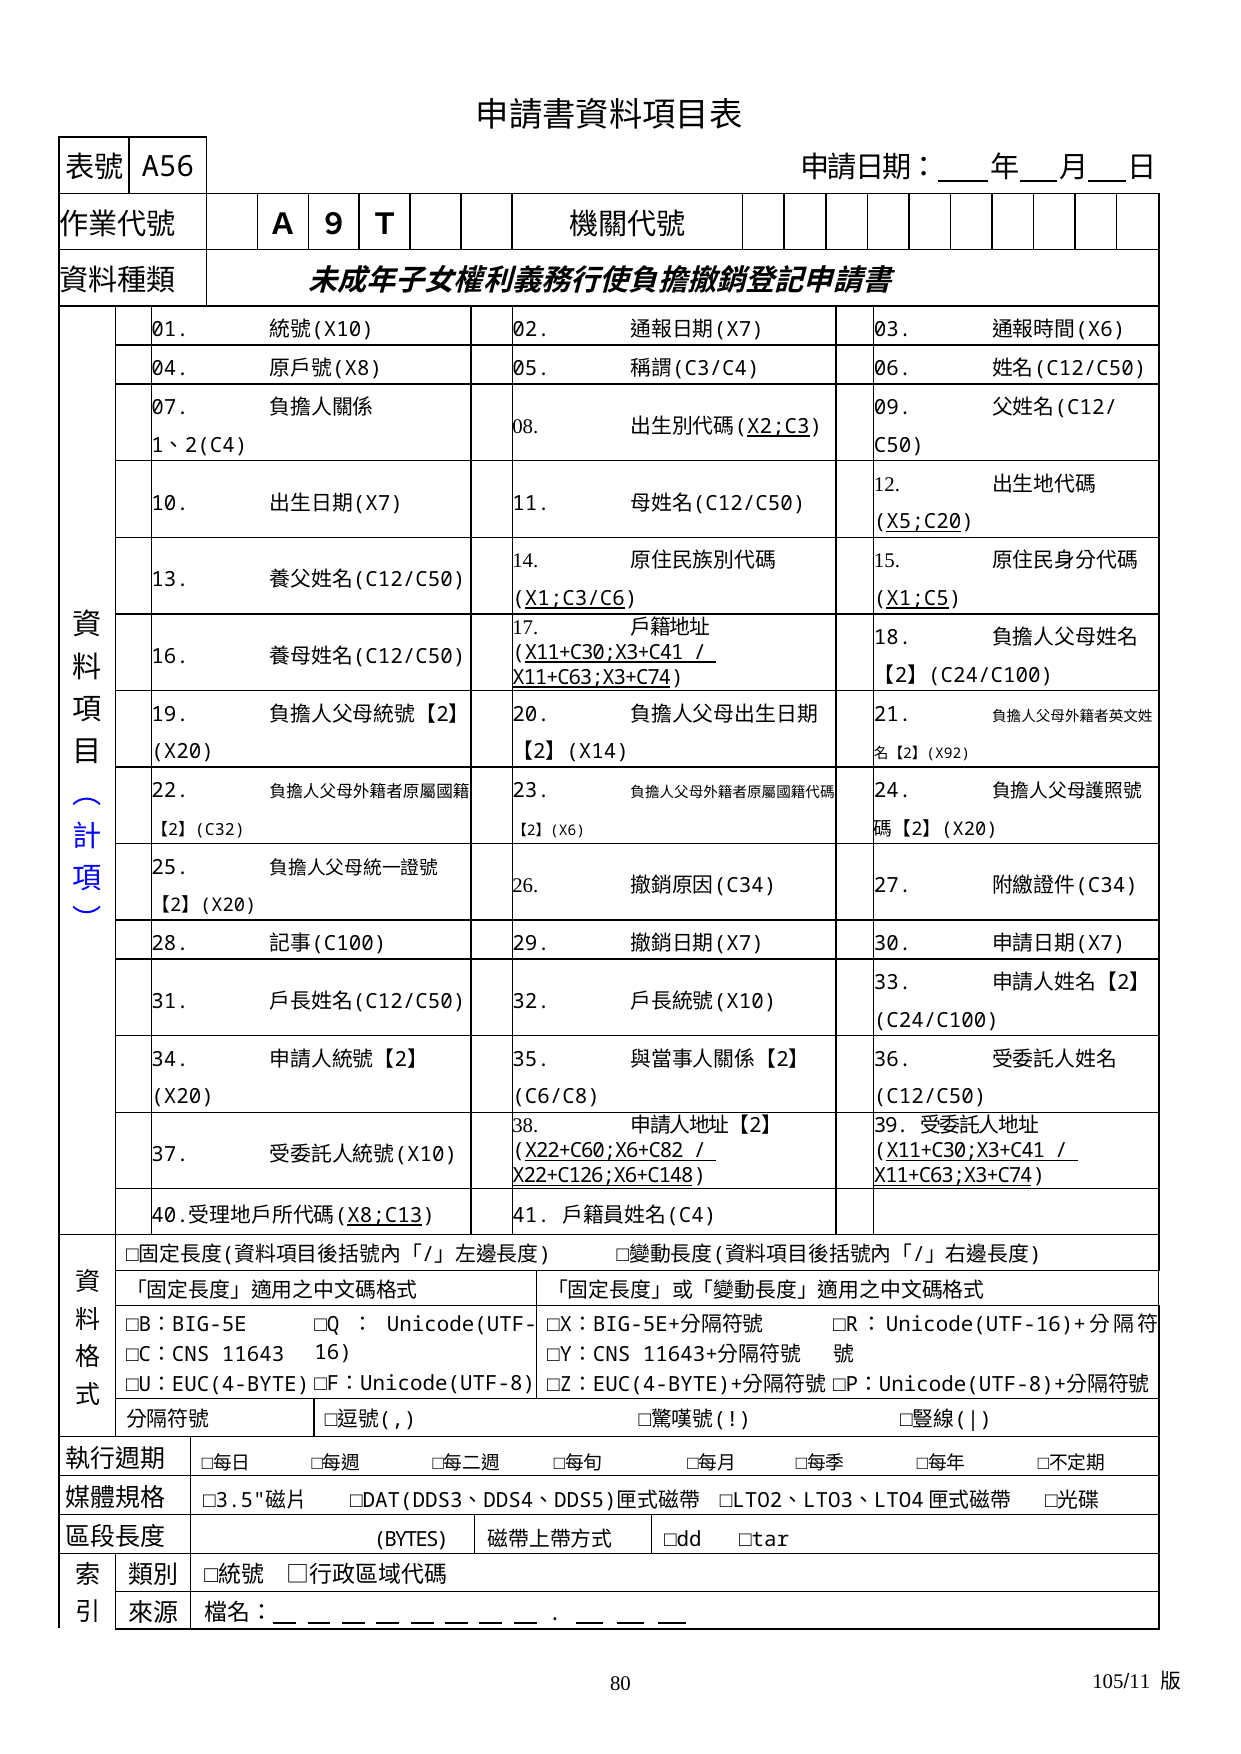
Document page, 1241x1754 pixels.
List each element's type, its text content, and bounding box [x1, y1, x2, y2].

table_cell 附繳證件(C34) [874, 844, 1158, 919]
table_cell □LTO2、LTO3、LTO4匣式磁帶 [720, 1476, 1045, 1514]
table_cell 母姓名(C12/C50) [513, 461, 835, 536]
table_cell 表號 [60, 138, 128, 192]
table_cell □豎線(|) [890, 1399, 1158, 1436]
table_cell [207, 194, 257, 249]
table_cell [462, 194, 511, 249]
table_cell 原戶號(X8) [152, 346, 470, 383]
table_cell 來源 [116, 1592, 190, 1628]
table_cell 出生地代碼(X5;C20) [874, 461, 1158, 536]
table_cell 索引 [60, 1554, 115, 1628]
table_cell [116, 960, 151, 1035]
table_cell [472, 1189, 512, 1233]
table_cell □光碟 [1045, 1476, 1158, 1514]
table_cell [472, 1036, 512, 1111]
table_cell [837, 1113, 873, 1188]
table_cell □每旬 [554, 1437, 674, 1474]
table_cell 申請人姓名【2】(C24/C100) [874, 960, 1158, 1035]
table_cell □3.5"磁片 [191, 1476, 350, 1514]
table_cell A56 [130, 138, 206, 192]
table_cell [472, 538, 512, 613]
table_cell 分隔符號 [116, 1399, 313, 1436]
table_cell [910, 194, 950, 249]
table_cell [837, 844, 873, 919]
table_cell □變動長度(資料項目後括號內「/」右邊長度) [606, 1235, 1158, 1269]
table_cell 區段長度 [60, 1515, 190, 1553]
table_cell [1076, 194, 1116, 249]
table_cell [993, 194, 1033, 249]
table_cell 負擔人關係1、2(C4) [152, 385, 470, 460]
table_cell [472, 960, 512, 1035]
table_cell [874, 1189, 1158, 1233]
table_cell □每日 [191, 1437, 311, 1474]
table_cell 負擔人父母護照號碼【2】(X20) [874, 768, 1158, 843]
table_cell [837, 346, 873, 383]
table_cell [1117, 194, 1158, 249]
table_cell [116, 307, 151, 344]
table_cell 撤銷日期(X7) [513, 921, 835, 958]
table_cell 負擔人父母姓名【2】(C24/C100) [874, 615, 1158, 689]
table_cell 原住民族別代碼(X1;C3/C6) [513, 538, 835, 613]
table_cell [951, 194, 991, 249]
table_cell 受委託人姓名(C12/C50) [874, 1036, 1158, 1111]
table_cell □逗號(,) [315, 1399, 628, 1436]
table_cell 負擔人父母統一證號【2】(X20) [152, 844, 470, 919]
table_cell [837, 768, 873, 843]
table_cell [1034, 194, 1074, 249]
table_cell 資料項目︵計 項︶ [60, 307, 115, 1233]
table_cell 負擔人父母外籍者原屬國籍【2】(C32) [152, 768, 470, 843]
table_cell [116, 615, 151, 689]
table_cell □固定長度(資料項目後括號內「/」左邊長度) [116, 1235, 606, 1269]
table_cell [837, 1036, 873, 1111]
table_cell [116, 461, 151, 536]
table_cell □每季 [796, 1437, 917, 1474]
table_cell 40.受理地戶所代碼(X8;C13) [152, 1189, 470, 1233]
table_cell [472, 385, 512, 460]
table_cell 執行週期 [60, 1437, 190, 1474]
table_cell 統號(X10) [152, 307, 470, 344]
table_cell [411, 194, 460, 249]
table_cell 父姓名(C12/C50) [874, 385, 1158, 460]
table_cell [472, 844, 512, 919]
table_cell 檔名： . [191, 1592, 1158, 1628]
table_cell Ａ [258, 194, 308, 249]
table_cell □驚嘆號(!) [628, 1399, 889, 1436]
table_cell 出生別代碼(X2;C3) [513, 385, 835, 460]
table_cell 類別 [116, 1554, 190, 1591]
table_cell [116, 346, 151, 383]
table_cell 與當事人關係【2】(C6/C8) [513, 1036, 835, 1111]
table_cell [116, 1036, 151, 1111]
table_cell [837, 461, 873, 536]
table_cell [837, 960, 873, 1035]
table_cell 申請人地址【2】(X22+C60;X6+C82 / X22+C126;X6+C148) [513, 1113, 835, 1188]
table_cell [472, 346, 512, 383]
table_cell 原住民身分代碼(X1;C5) [874, 538, 1158, 613]
table_cell 資料格式 [60, 1235, 115, 1436]
table_cell 41. 戶籍員姓名(C4) [513, 1189, 835, 1233]
table_cell □Q：Unicode(UTF-16) □F：Unicode(UTF-8) [314, 1306, 536, 1398]
table_cell 磁帶上帶方式 [475, 1515, 651, 1553]
table_cell [116, 691, 151, 766]
table_cell [116, 768, 151, 843]
table_cell [837, 1189, 873, 1233]
table_cell 申請日期(X7) [874, 921, 1158, 958]
table_cell [472, 461, 512, 536]
table_cell 未成年子女權利義務行使負擔撤銷登記申請書 [207, 250, 1158, 305]
table_cell □X：BIG-5E+分隔符號 □Y：CNS 11643+分隔符號 □Z：EUC(4-BYTE)+分隔符號 [537, 1306, 833, 1398]
table_cell □統號 □行政區域代碼 [191, 1554, 1158, 1591]
table_header 申請書資料項目表 [59, 88, 1159, 136]
table_cell □每二週 [433, 1437, 553, 1474]
table_cell 戶長姓名(C12/C50) [152, 960, 470, 1035]
table_cell ９ [309, 194, 358, 249]
table_cell [472, 921, 512, 958]
table_cell [868, 194, 908, 249]
table_cell 「固定長度」適用之中文碼格式 [116, 1271, 536, 1305]
table_cell 媒體規格 [60, 1476, 190, 1514]
table_cell 養母姓名(C12/C50) [152, 615, 470, 689]
table_cell 出生日期(X7) [152, 461, 470, 536]
table_cell [837, 615, 873, 689]
table_cell □每週 [311, 1437, 432, 1474]
table_cell (BYTES) [191, 1515, 474, 1553]
table_cell [116, 538, 151, 613]
table_cell [472, 615, 512, 689]
table_cell 資料種類 [60, 250, 206, 305]
table_cell [116, 1113, 151, 1188]
table_cell □不定期 [1038, 1437, 1158, 1474]
table_cell [472, 768, 512, 843]
table_cell □B：BIG-5E □C：CNS 11643 □U：EUC(4-BYTE) [116, 1306, 314, 1398]
table_cell □dd □tar [652, 1515, 1158, 1553]
table_cell 「固定長度」或「變動長度」適用之中文碼格式 [537, 1271, 1158, 1305]
table_cell 養父姓名(C12/C50) [152, 538, 470, 613]
table_cell □每月 [675, 1437, 796, 1474]
table_cell [837, 385, 873, 460]
table_cell 戶籍地址(X11+C30;X3+C41 / X11+C63;X3+C74) [513, 615, 835, 689]
table_cell [785, 194, 825, 249]
table_cell [827, 194, 867, 249]
table_cell 受委託人統號(X10) [152, 1113, 470, 1188]
table_cell 作業代號 [60, 194, 206, 249]
table_cell [743, 194, 783, 249]
table_cell □每年 [917, 1437, 1038, 1474]
table_cell 39. 受委託人地址(X11+C30;X3+C41 / X11+C63;X3+C74) [874, 1113, 1158, 1188]
table_cell 通報日期(X7) [513, 307, 835, 344]
table_cell [837, 691, 873, 766]
table_cell 申請人統號【2】(X20) [152, 1036, 470, 1111]
table_cell [472, 1113, 512, 1188]
table_cell 通報時間(X6) [874, 307, 1158, 344]
table_cell [116, 921, 151, 958]
table_cell [837, 538, 873, 613]
table_cell 申請日期： 年 月 日 [207, 136, 1159, 192]
table_cell 負擔人父母出生日期【2】(X14) [513, 691, 835, 766]
table_cell 機關代號 [513, 194, 742, 249]
table_cell □R：Unicode(UTF-16)+分隔符號 □P：Unicode(UTF-8)+分隔符號 [833, 1306, 1158, 1398]
table_cell [116, 385, 151, 460]
table_cell 撤銷原因(C34) [513, 844, 835, 919]
table_cell 記事(C100) [152, 921, 470, 958]
table_cell [116, 844, 151, 919]
table_cell 戶長統號(X10) [513, 960, 835, 1035]
table_cell 姓名(C12/C50) [874, 346, 1158, 383]
table_cell [837, 307, 873, 344]
table_cell 負擔人父母統號【2】(X20) [152, 691, 470, 766]
table_cell 負擔人父母外籍者原屬國籍代碼【2】(X6) [513, 768, 835, 843]
table_cell [472, 691, 512, 766]
table_cell 稱謂(C3/C4) [513, 346, 835, 383]
table_cell Ｔ [360, 194, 409, 249]
table_cell [837, 921, 873, 958]
table_cell 負擔人父母外籍者英文姓名【2】(X92) [874, 691, 1158, 766]
table_cell [472, 307, 512, 344]
table_cell [116, 1189, 151, 1233]
table_cell □DAT(DDS3、DDS4、DDS5)匣式磁帶 [350, 1476, 719, 1514]
